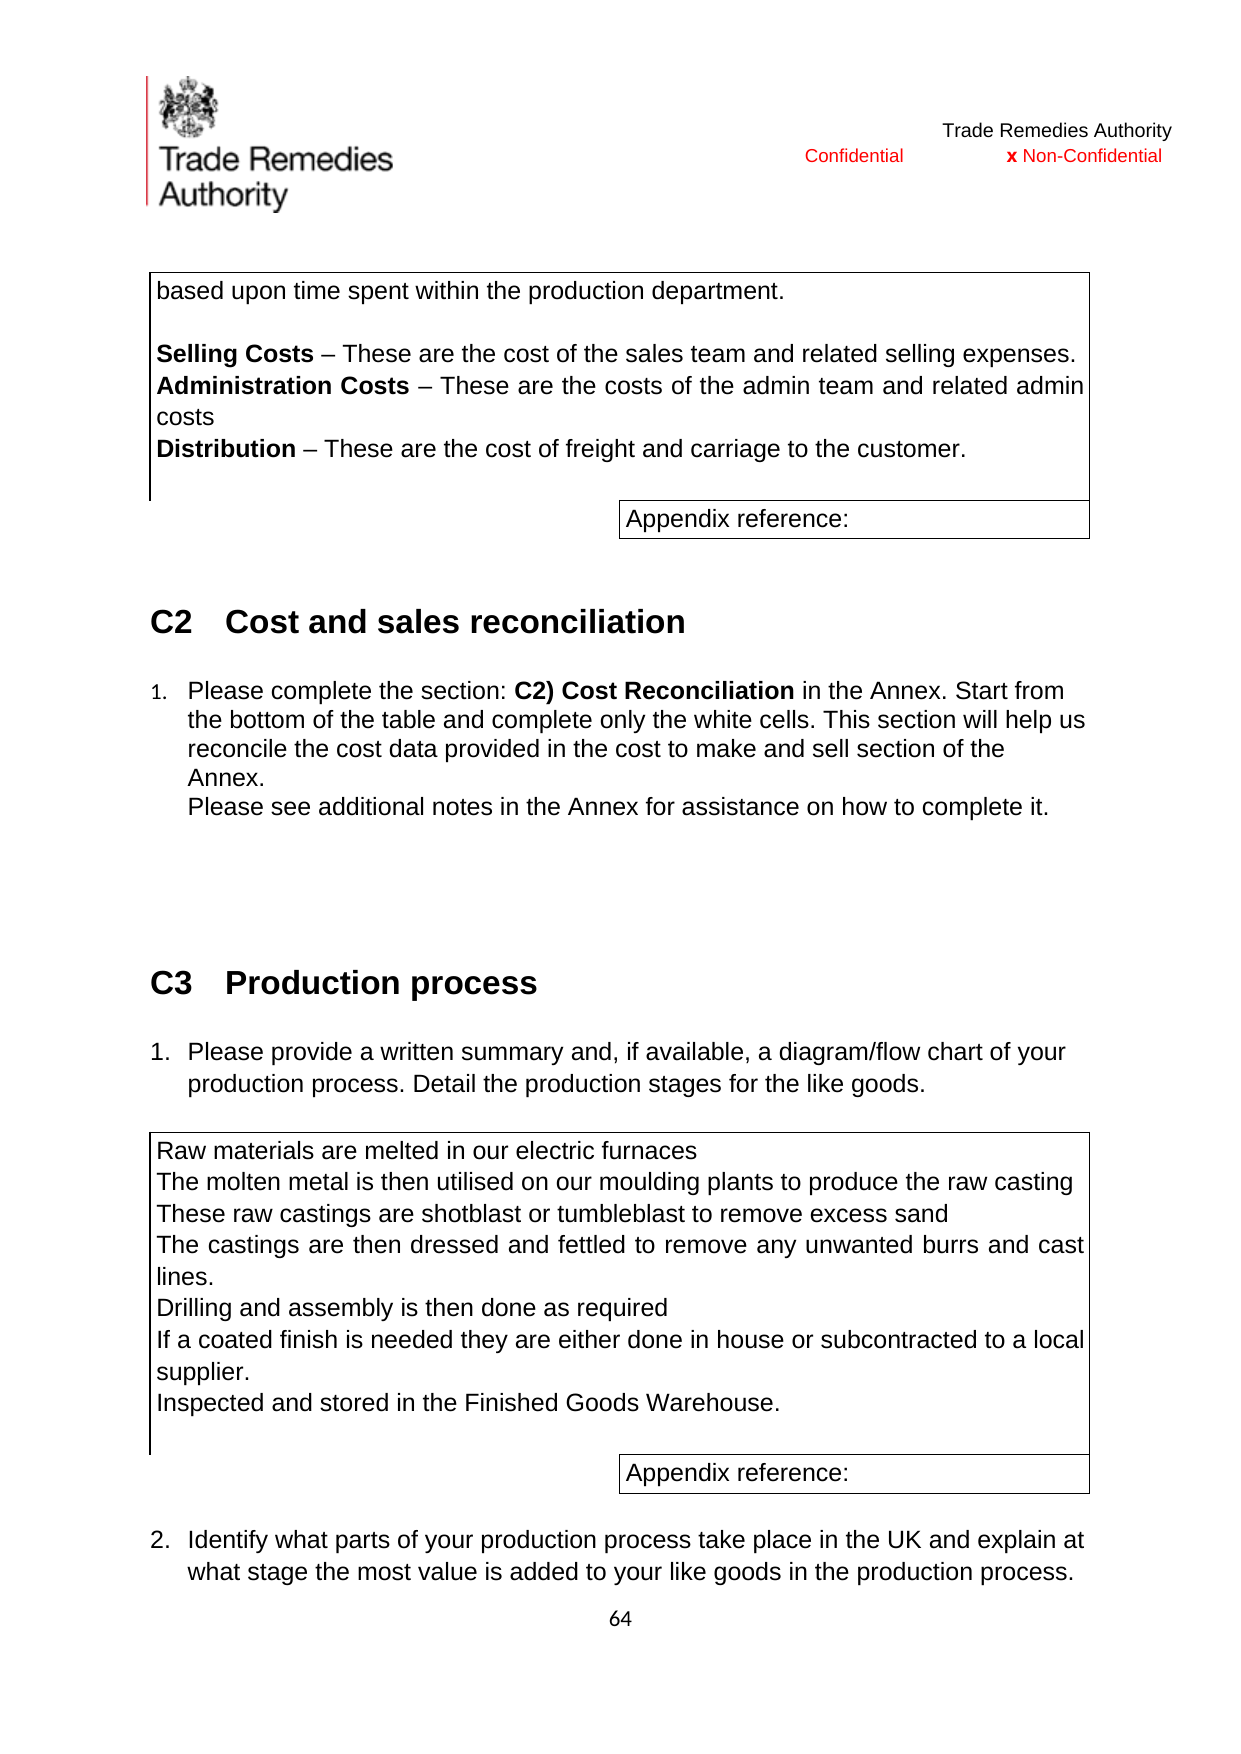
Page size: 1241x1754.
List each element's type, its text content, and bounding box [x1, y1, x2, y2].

subtitle C2 Cost and sales reconciliation [150, 602, 1090, 641]
table_header based upon time spent within the production department. Selling Costs – These are the cost of the sales team and related selling expenses. Administration Costs – These are the costs of the admin team and related admin costs Distribution – These are the cost of freight and carriage to the customer. [151, 273, 1089, 500]
list Please complete the section: C2) Cost Reconciliation in the Annex. Start from the bottom of the table and complete only the white cells. This section will help us reconcile the cost data provided in the cost to make and sell section of the Annex. [150, 676, 1090, 792]
table_cell [150, 501, 619, 538]
list Please see additional notes in the Annex for assistance on how to complete it. [187, 792, 1090, 820]
table_header Raw materials are melted in our electric furnaces The molten metal is then utilised on our moulding plants to produce the raw casting These raw castings are shotblast or tumbleblast to remove excess sand The castings are then dressed and fettled to remove any unwanted burrs and cast lines. Drilling and assembly is then done as required If a coated finish is needed they are either done in house or subcontracted to a local supplier. Inspected and stored in the Finished Goods Warehouse. [151, 1133, 1089, 1454]
table_cell Appendix reference: [620, 1455, 1089, 1493]
table_cell Appendix reference: [620, 501, 1089, 538]
table_cell [150, 1455, 619, 1493]
list Please provide a written summary and, if available, a diagram/flow chart of your production process. Detail the production stages for the like goods. [150, 1037, 1090, 1097]
list Identify what parts of your production process take place in the UK and explain at what stage the most value is added to your like goods in the production process. [150, 1525, 1090, 1586]
subtitle C3 Production process [150, 963, 1090, 1002]
